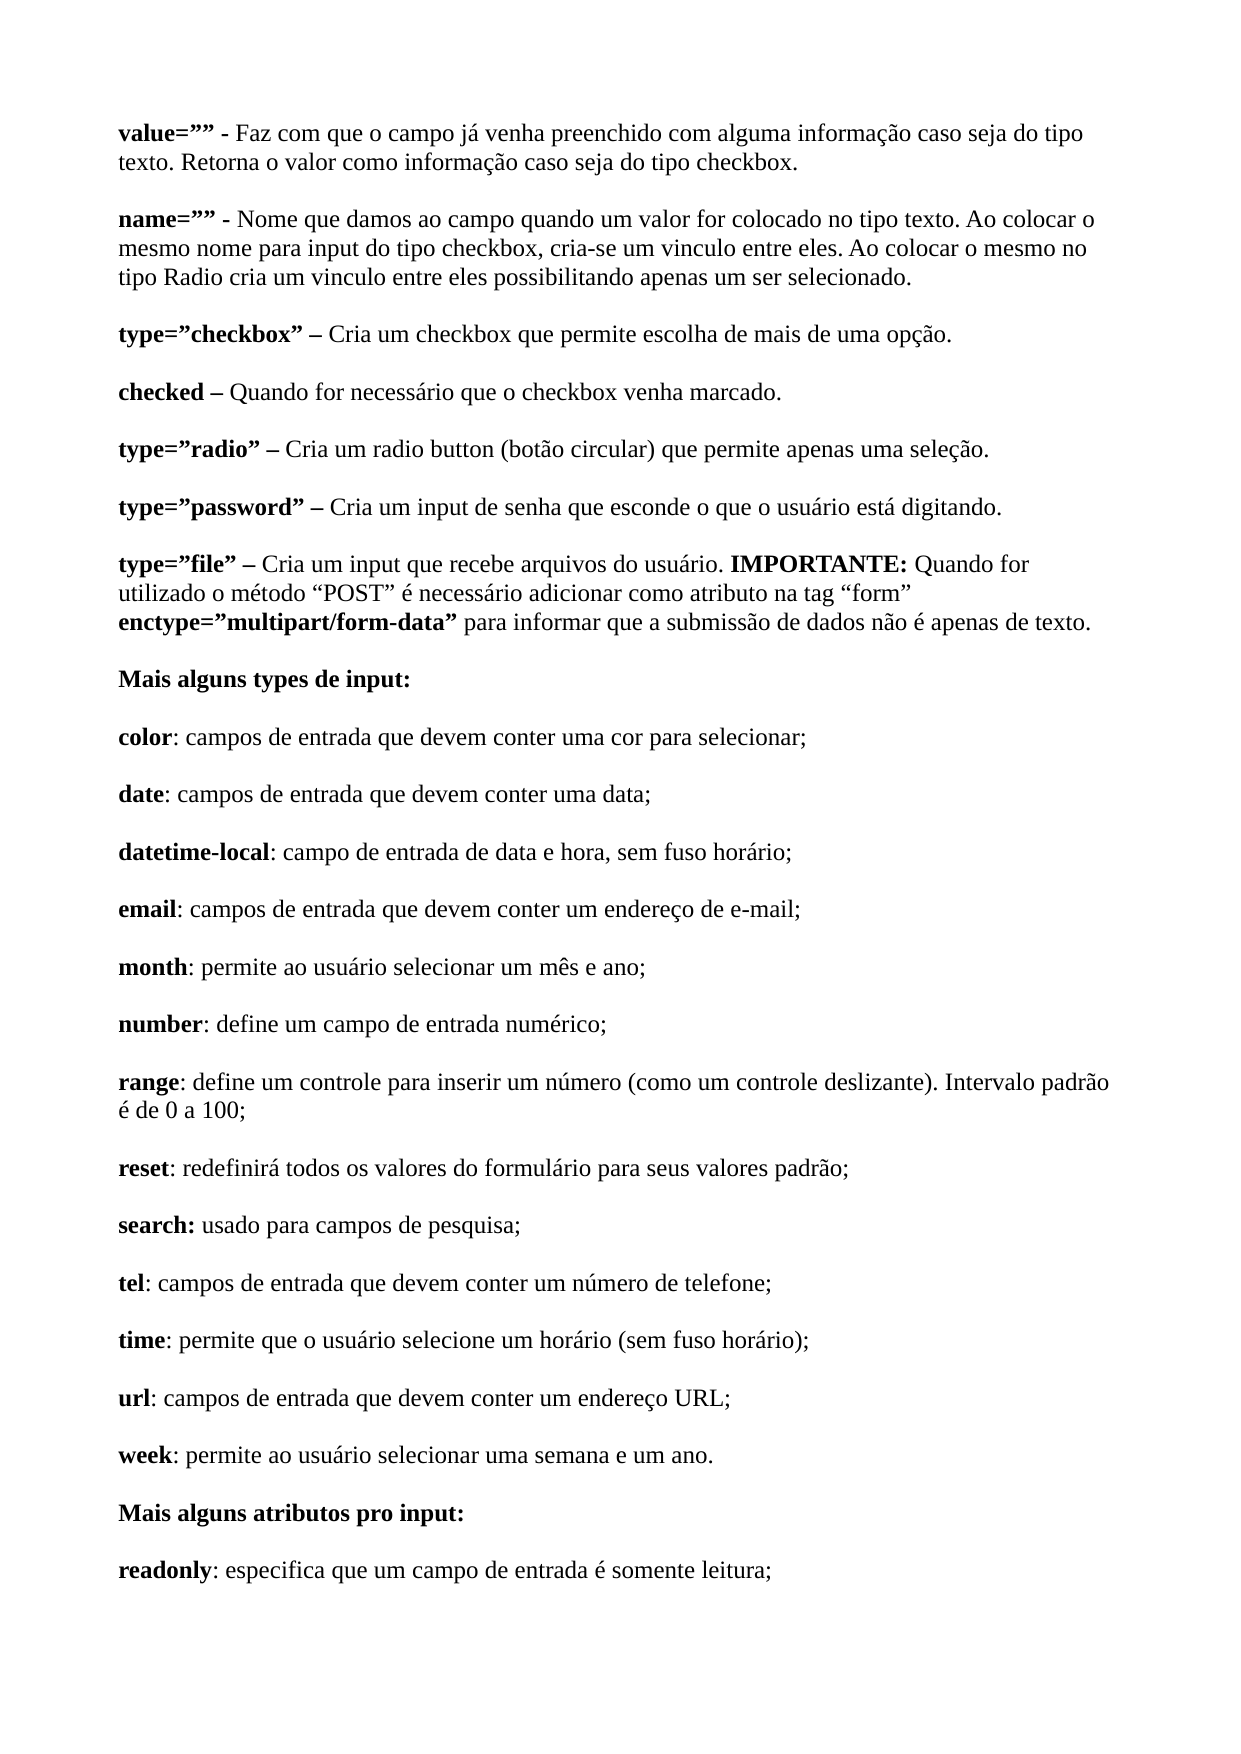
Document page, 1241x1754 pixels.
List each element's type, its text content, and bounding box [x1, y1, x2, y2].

text search: usado para campos de pesquisa; [118, 1211, 1122, 1239]
text url: campos de entrada que devem conter um endereço URL; [118, 1383, 1122, 1412]
text number: define um campo de entrada numérico; [118, 1009, 1122, 1038]
text color: campos de entrada que devem conter uma cor para selecionar; [118, 722, 1122, 751]
text Mais alguns types de input: [118, 664, 1122, 693]
text time: permite que o usuário selecione um horário (sem fuso horário); [118, 1326, 1122, 1354]
text month: permite ao usuário selecionar um mês e ano; [118, 952, 1122, 981]
text name=”” - Nome que damos ao campo quando um valor for colocado no tipo texto. Ao colocar o mesmo nome para input do tipo checkbox, cria-se um vinculo entre eles. Ao colocar o mesmo no tipo Radio cria um vinculo entre eles possibilitando apenas um ser selecionado. [118, 204, 1122, 291]
text checked – Quando for necessário que o checkbox venha marcado. [118, 377, 1122, 406]
text readonly: especifica que um campo de entrada é somente leitura; [118, 1556, 1122, 1584]
text type=”checkbox” – Cria um checkbox que permite escolha de mais de uma opção. [118, 319, 1122, 348]
text value=”” - Faz com que o campo já venha preenchido com alguma informação caso seja do tipo texto. Retorna o valor como informação caso seja do tipo checkbox. [118, 118, 1122, 176]
text reset: redefinirá todos os valores do formulário para seus valores padrão; [118, 1153, 1122, 1182]
text week: permite ao usuário selecionar uma semana e um ano. [118, 1441, 1122, 1469]
text type=”file” – Cria um input que recebe arquivos do usuário. IMPORTANTE: Quando for utilizado o método “POST” é necessário adicionar como atributo na tag “form” enctype=”multipart/form-data” para informar que a submissão de dados não é apenas de texto. [118, 549, 1122, 636]
text email: campos de entrada que devem conter um endereço de e-mail; [118, 894, 1122, 923]
text type=”radio” – Cria um radio button (botão circular) que permite apenas uma seleção. [118, 434, 1122, 463]
text tel: campos de entrada que devem conter um número de telefone; [118, 1268, 1122, 1297]
text range: define um controle para inserir um número (como um controle deslizante). Intervalo padrão é de 0 a 100; [118, 1067, 1122, 1124]
text Mais alguns atributos pro input: [118, 1498, 1122, 1527]
text type=”password” – Cria um input de senha que esconde o que o usuário está digitando. [118, 492, 1122, 521]
text date: campos de entrada que devem conter uma data; [118, 779, 1122, 808]
text datetime-local: campo de entrada de data e hora, sem fuso horário; [118, 837, 1122, 866]
